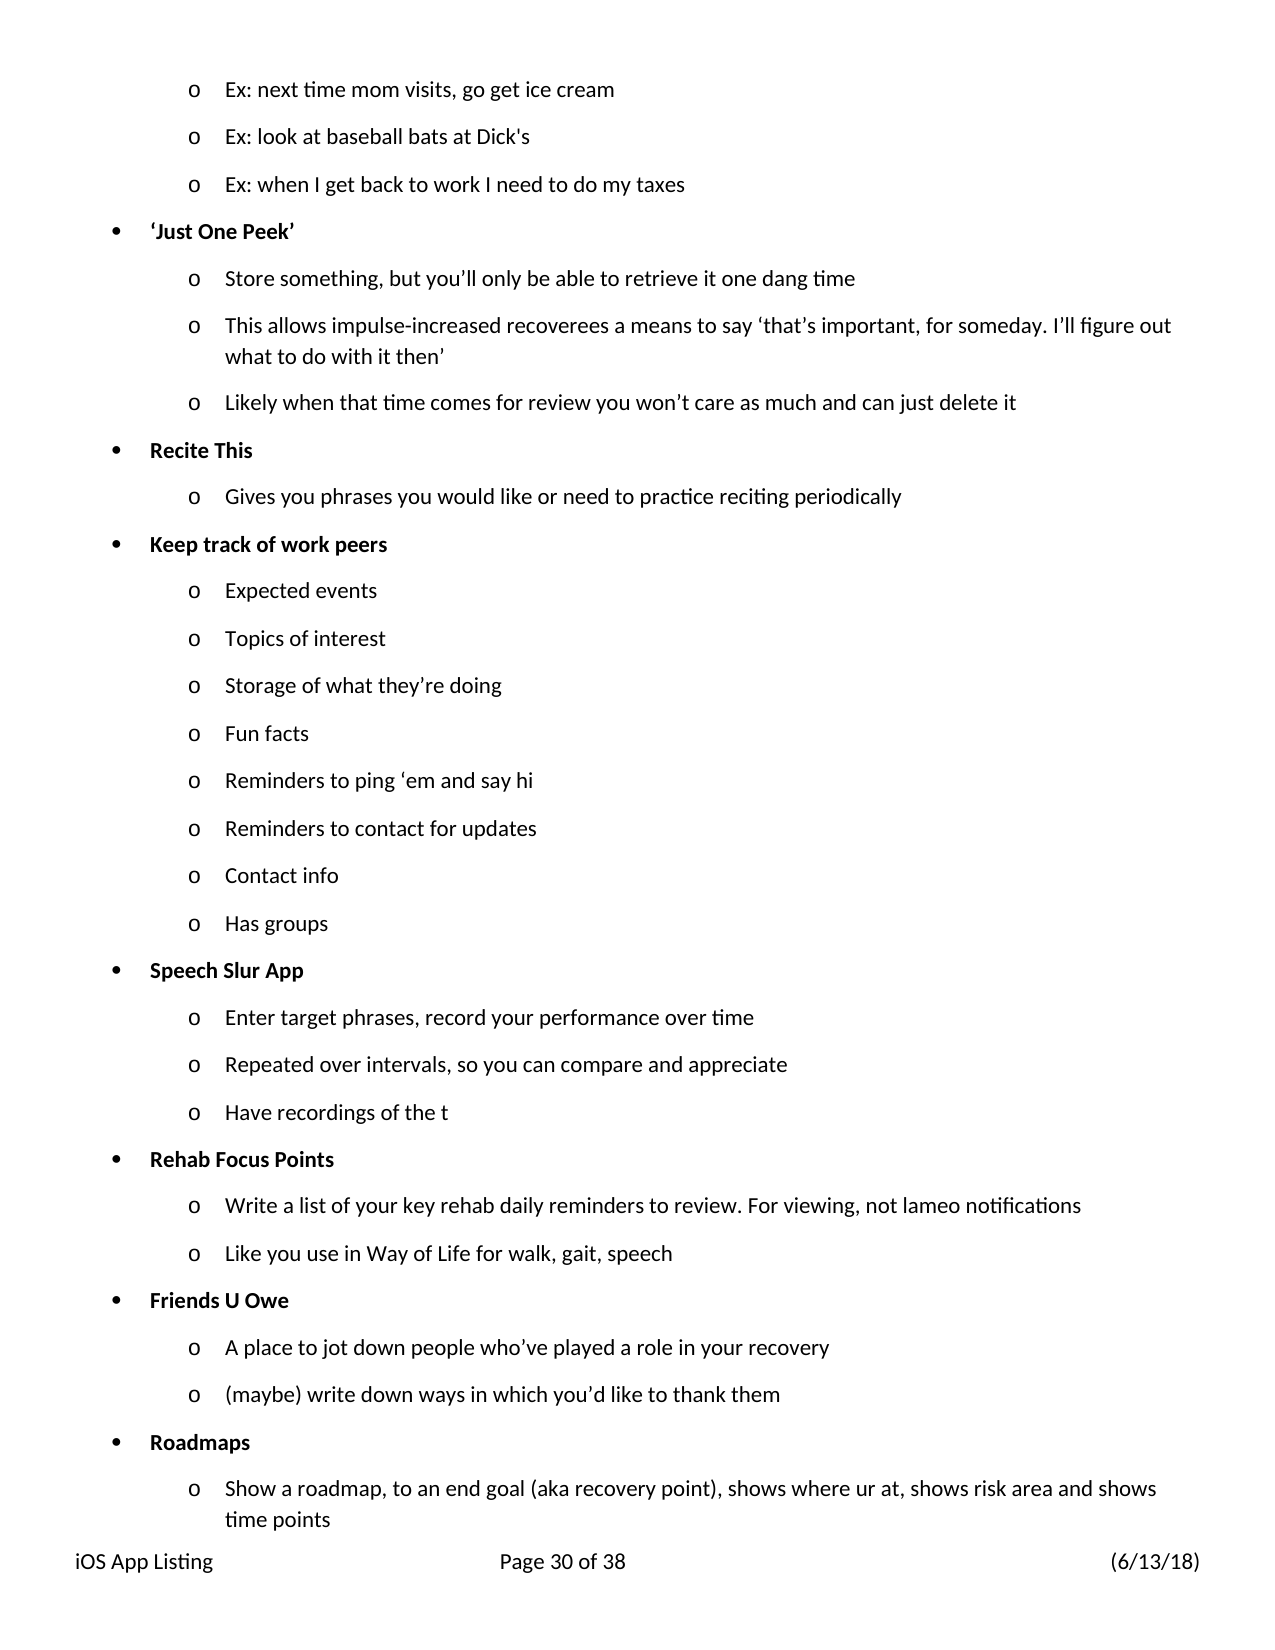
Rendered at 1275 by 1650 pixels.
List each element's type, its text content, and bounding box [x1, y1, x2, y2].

list Rehab Focus Points [112, 1145, 1200, 1173]
list Friends U Owe [112, 1286, 1200, 1314]
list Repeated over intervals, so you can compare and appreciate [187, 1050, 1200, 1079]
list Speech Slur App [112, 956, 1200, 984]
list Recite This [112, 436, 1200, 464]
list Ex: next time mom visits, go get ice cream [187, 75, 1200, 104]
list Have recordings of the t [187, 1098, 1200, 1127]
list Has groups [187, 909, 1200, 938]
list (maybe) write down ways in which you’d like to thank them [187, 1380, 1200, 1409]
list Reminders to ping ‘em and say hi [187, 766, 1200, 795]
list Contact info [187, 861, 1200, 890]
list Storage of what they’re doing [187, 671, 1200, 700]
list Reminders to contact for updates [187, 814, 1200, 843]
list Write a list of your key rehab daily reminders to review. For viewing, not lameo notifications [187, 1191, 1200, 1221]
list Store something, but you’ll only be able to retrieve it one dang time [187, 264, 1200, 293]
list Expected events [187, 576, 1200, 605]
list ‘Just One Peek’ [112, 217, 1200, 246]
list Roadmaps [112, 1428, 1200, 1456]
list Likely when that time comes for review you won’t care as much and can just delete it [187, 388, 1200, 418]
list Enter target phrases, record your performance over time [187, 1003, 1200, 1032]
list Topics of interest [187, 624, 1200, 653]
list This allows impulse-increased recoverees a means to say ‘that’s important, for someday. I’ll figure out what to do with it then’ [187, 311, 1200, 370]
list Keep track of work peers [112, 530, 1200, 558]
list Fun facts [187, 719, 1200, 748]
list Ex: look at baseball bats at Dick's [187, 122, 1200, 152]
list Gives you phrases you would like or need to practice reciting periodically [187, 482, 1200, 512]
list Show a roadmap, to an end goal (aka recovery point), shows where ur at, shows risk area and shows time points [187, 1474, 1200, 1533]
list A place to jot down people who’ve played a role in your recovery [187, 1333, 1200, 1362]
list Like you use in Way of Life for walk, gait, speech [187, 1239, 1200, 1268]
list Ex: when I get back to work I need to do my taxes [187, 170, 1200, 199]
